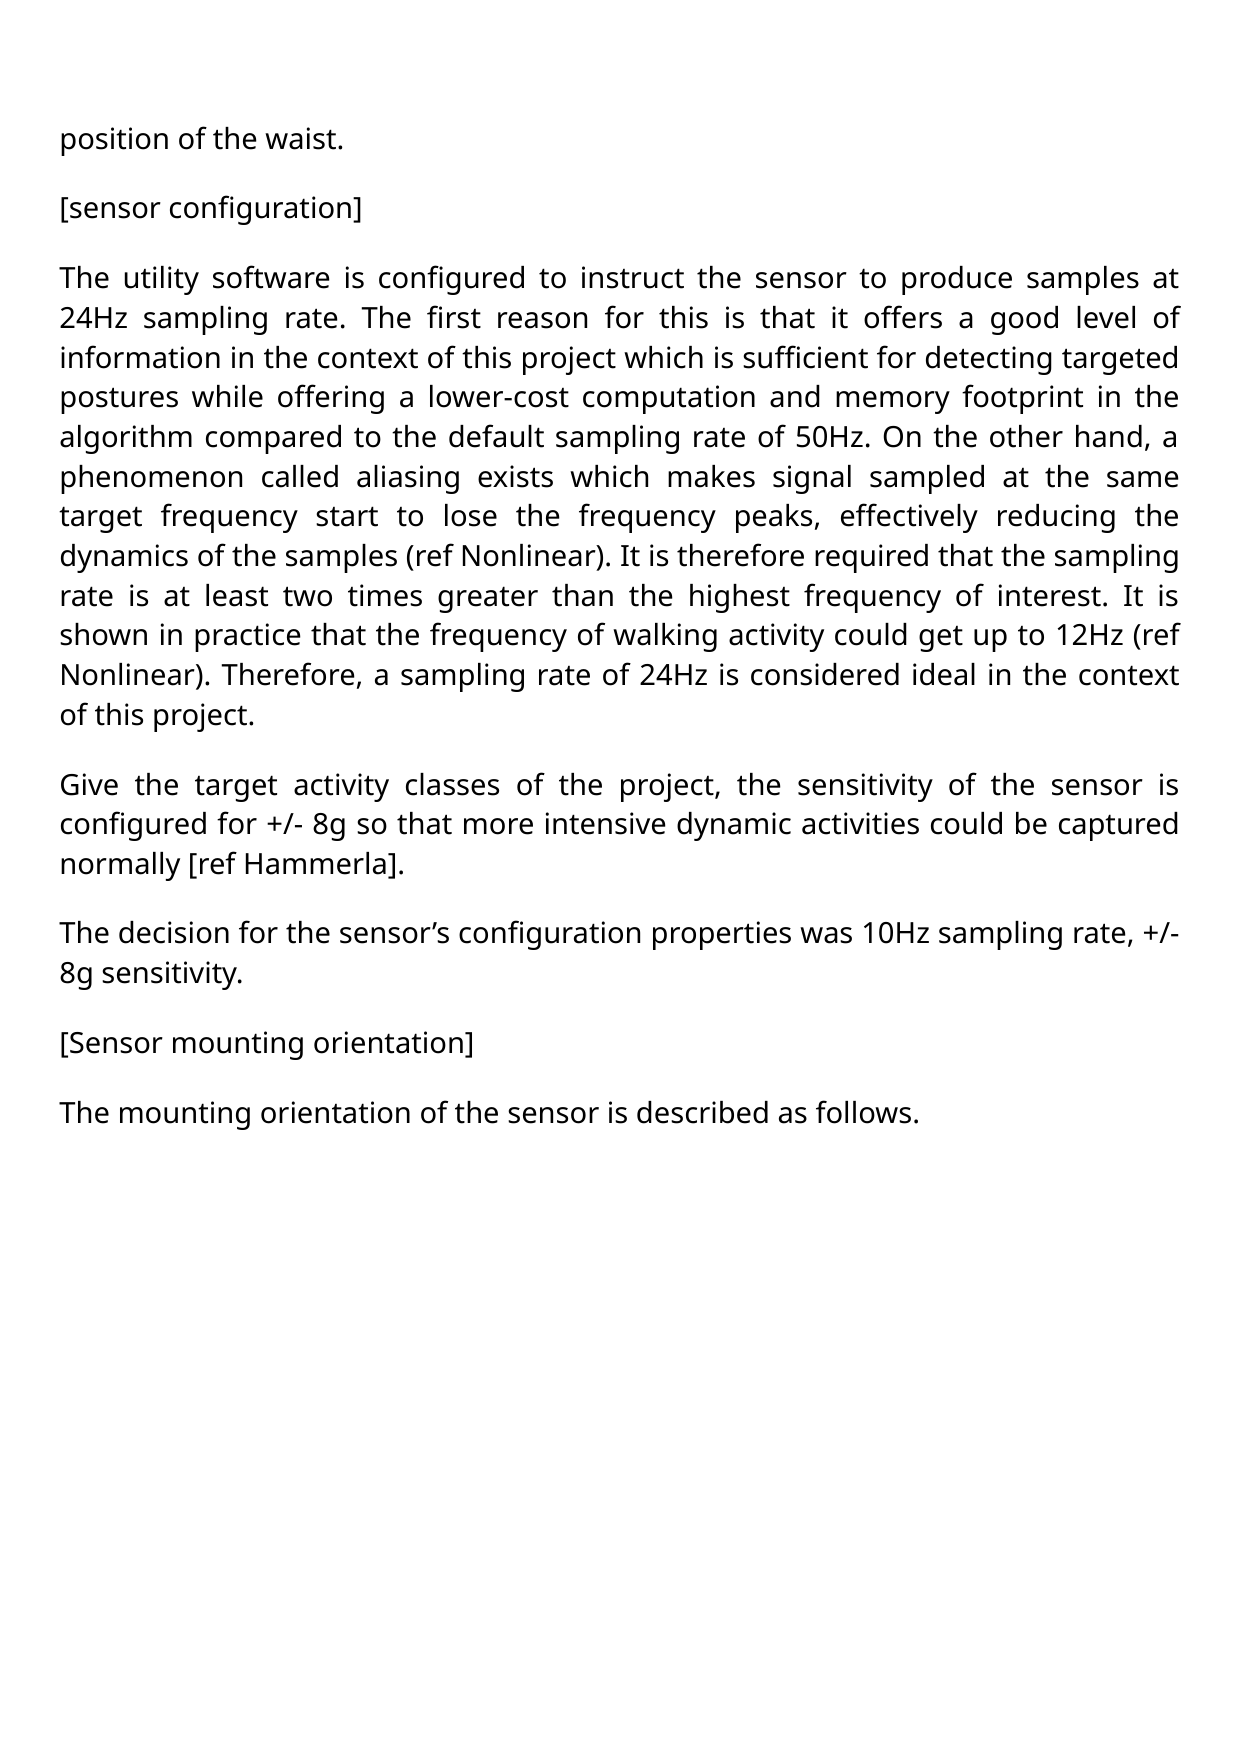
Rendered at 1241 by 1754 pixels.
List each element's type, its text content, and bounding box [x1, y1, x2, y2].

text The utility software is configured to instruct the sensor to produce samples at 24Hz sampling rate. The first reason for this is that it offers a good level of information in the context of this project which is sufficient for detecting targeted postures while offering a lower-cost computation and memory footprint in the algorithm compared to the default sampling rate of 50Hz. On the other hand, a phenomenon called aliasing exists which makes signal sampled at the same target frequency start to lose the frequency peaks, effectively reducing the dynamics of the samples (ref Nonlinear). It is therefore required that the sampling rate is at least two times greater than the highest frequency of interest. It is shown in practice that the frequency of walking activity could get up to 12Hz (ref Nonlinear). Therefore, a sampling rate of 24Hz is considered ideal in the context of this project. [59, 257, 1181, 734]
text [Sensor mounting orientation] [59, 1022, 1181, 1062]
text The mounting orientation of the sensor is described as follows. [59, 1092, 1181, 1132]
text position of the waist. [59, 118, 1181, 158]
text Give the target activity classes of the project, the sensitivity of the sensor is configured for +/- 8g so that more intensive dynamic activities could be captured normally [ref Hammerla]. [59, 764, 1181, 883]
text [sensor configuration] [59, 188, 1181, 227]
text The decision for the sensor’s configuration properties was 10Hz sampling rate, +/- 8g sensitivity. [59, 913, 1181, 992]
